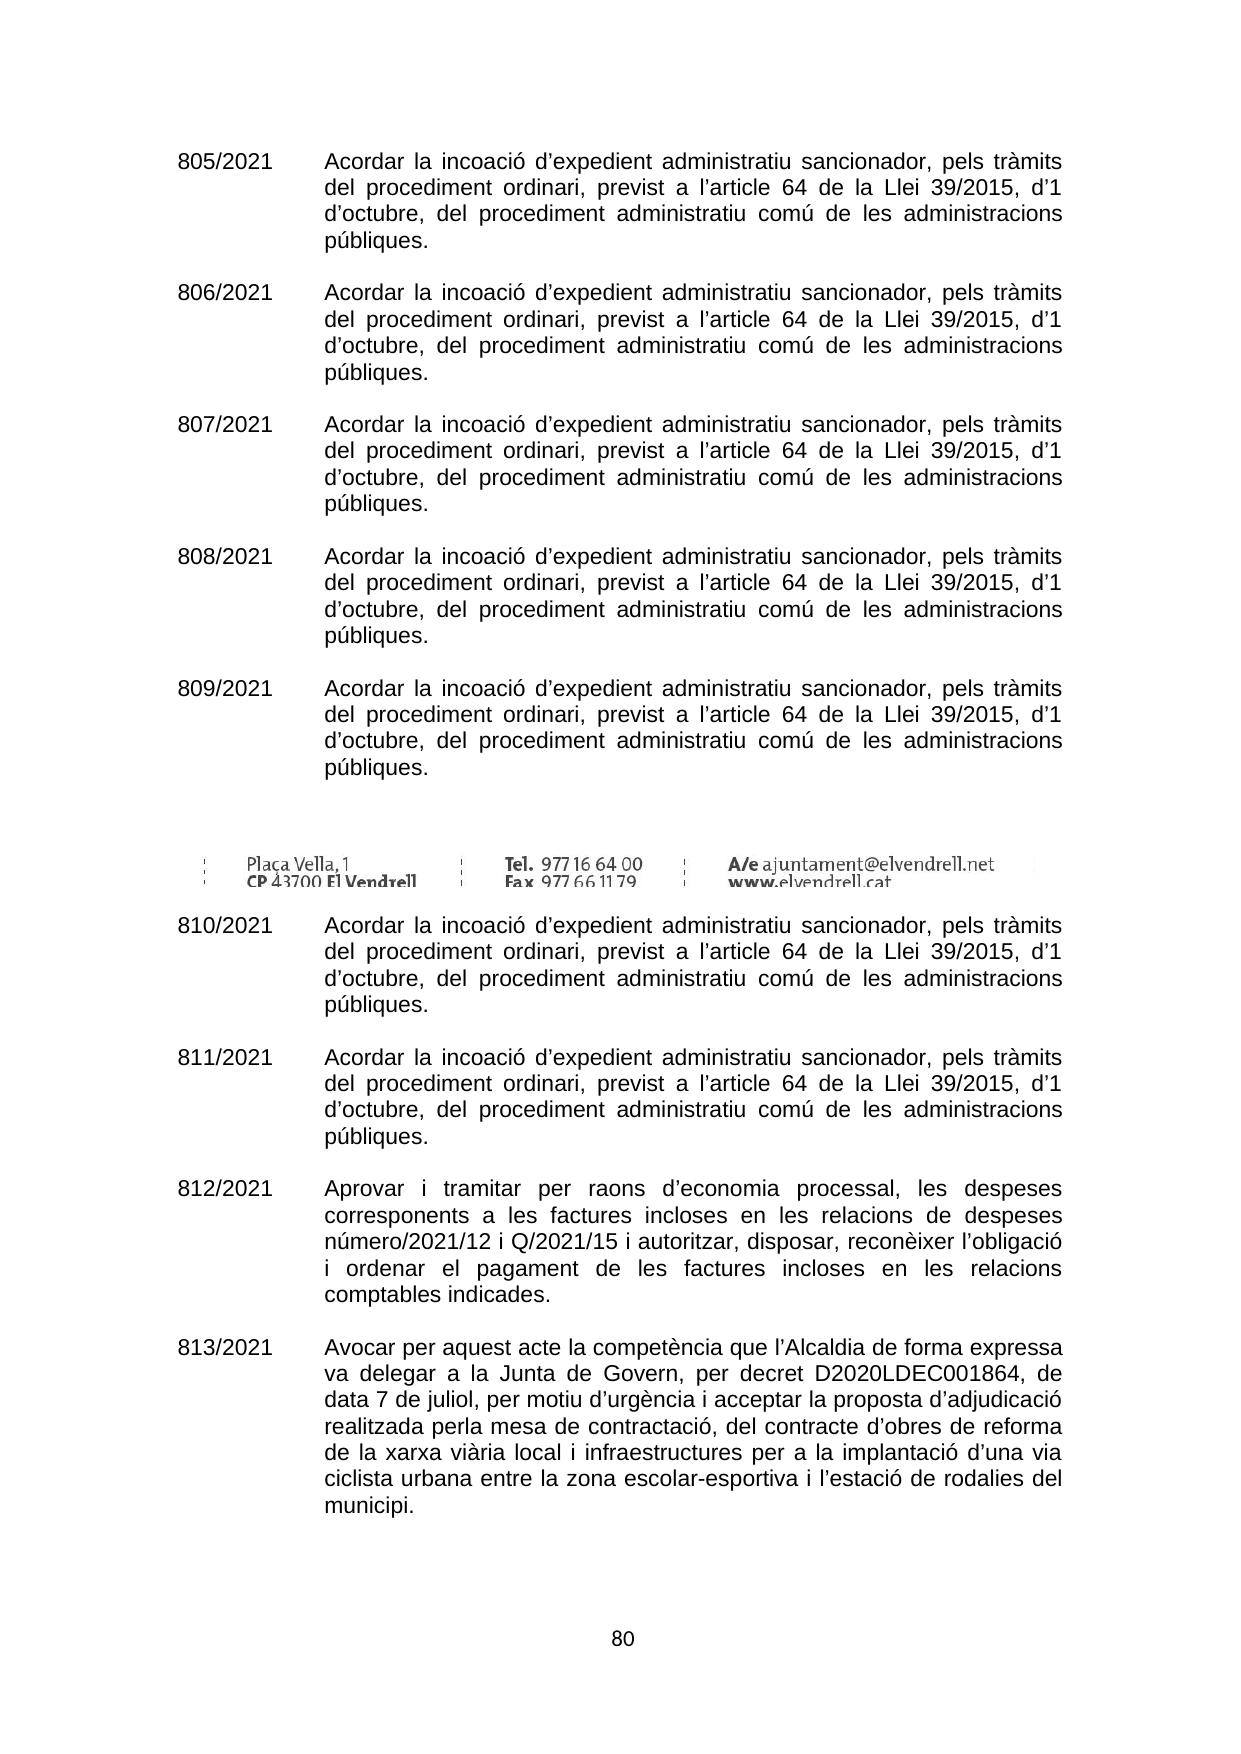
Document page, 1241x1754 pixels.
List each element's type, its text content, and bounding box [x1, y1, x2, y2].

text 805/2021 Acordar la incoació d’expedient administratiu sancionador, pels tràmits del procediment ordinari, previst a l’article 64 de la Llei 39/2015, d’1 d’octubre, del procediment administratiu comú de les administracions públiques. [177, 148, 1063, 253]
text 809/2021 Acordar la incoació d’expedient administratiu sancionador, pels tràmits del procediment ordinari, previst a l’article 64 de la Llei 39/2015, d’1 d’octubre, del procediment administratiu comú de les administracions públiques. [177, 675, 1063, 780]
text 813/2021 Avocar per aquest acte la competència que l’Alcaldia de forma expressa va delegar a la Junta de Govern, per decret D2020LDEC001864, de data 7 de juliol, per motiu d’urgència i acceptar la proposta d’adjudicació realitzada perla mesa de contractació, del contracte d’obres de reforma de la xarxa viària local i infraestructures per a la implantació d’una via ciclista urbana entre la zona escolar-esportiva i l’estació de rodalies del municipi. [177, 1333, 1063, 1518]
text 811/2021 Acordar la incoació d’expedient administratiu sancionador, pels tràmits del procediment ordinari, previst a l’article 64 de la Llei 39/2015, d’1 d’octubre, del procediment administratiu comú de les administracions públiques. [177, 1044, 1063, 1149]
text 807/2021 Acordar la incoació d’expedient administratiu sancionador, pels tràmits del procediment ordinari, previst a l’article 64 de la Llei 39/2015, d’1 d’octubre, del procediment administratiu comú de les administracions públiques. [177, 411, 1063, 517]
text 810/2021 Acordar la incoació d’expedient administratiu sancionador, pels tràmits del procediment ordinari, previst a l’article 64 de la Llei 39/2015, d’1 d’octubre, del procediment administratiu comú de les administracions públiques. [177, 912, 1063, 1017]
text 806/2021 Acordar la incoació d’expedient administratiu sancionador, pels tràmits del procediment ordinari, previst a l’article 64 de la Llei 39/2015, d’1 d’octubre, del procediment administratiu comú de les administracions públiques. [177, 279, 1063, 385]
text 808/2021 Acordar la incoació d’expedient administratiu sancionador, pels tràmits del procediment ordinari, previst a l’article 64 de la Llei 39/2015, d’1 d’octubre, del procediment administratiu comú de les administracions públiques. [177, 543, 1063, 648]
text 812/2021 Aprovar i tramitar per raons d’economia processal, les despeses corresponents a les factures incloses en les relacions de despeses número/2021/12 i Q/2021/15 i autoritzar, disposar, reconèixer l’obligació i ordenar el pagament de les factures incloses en les relacions comptables indicades. [177, 1175, 1063, 1307]
